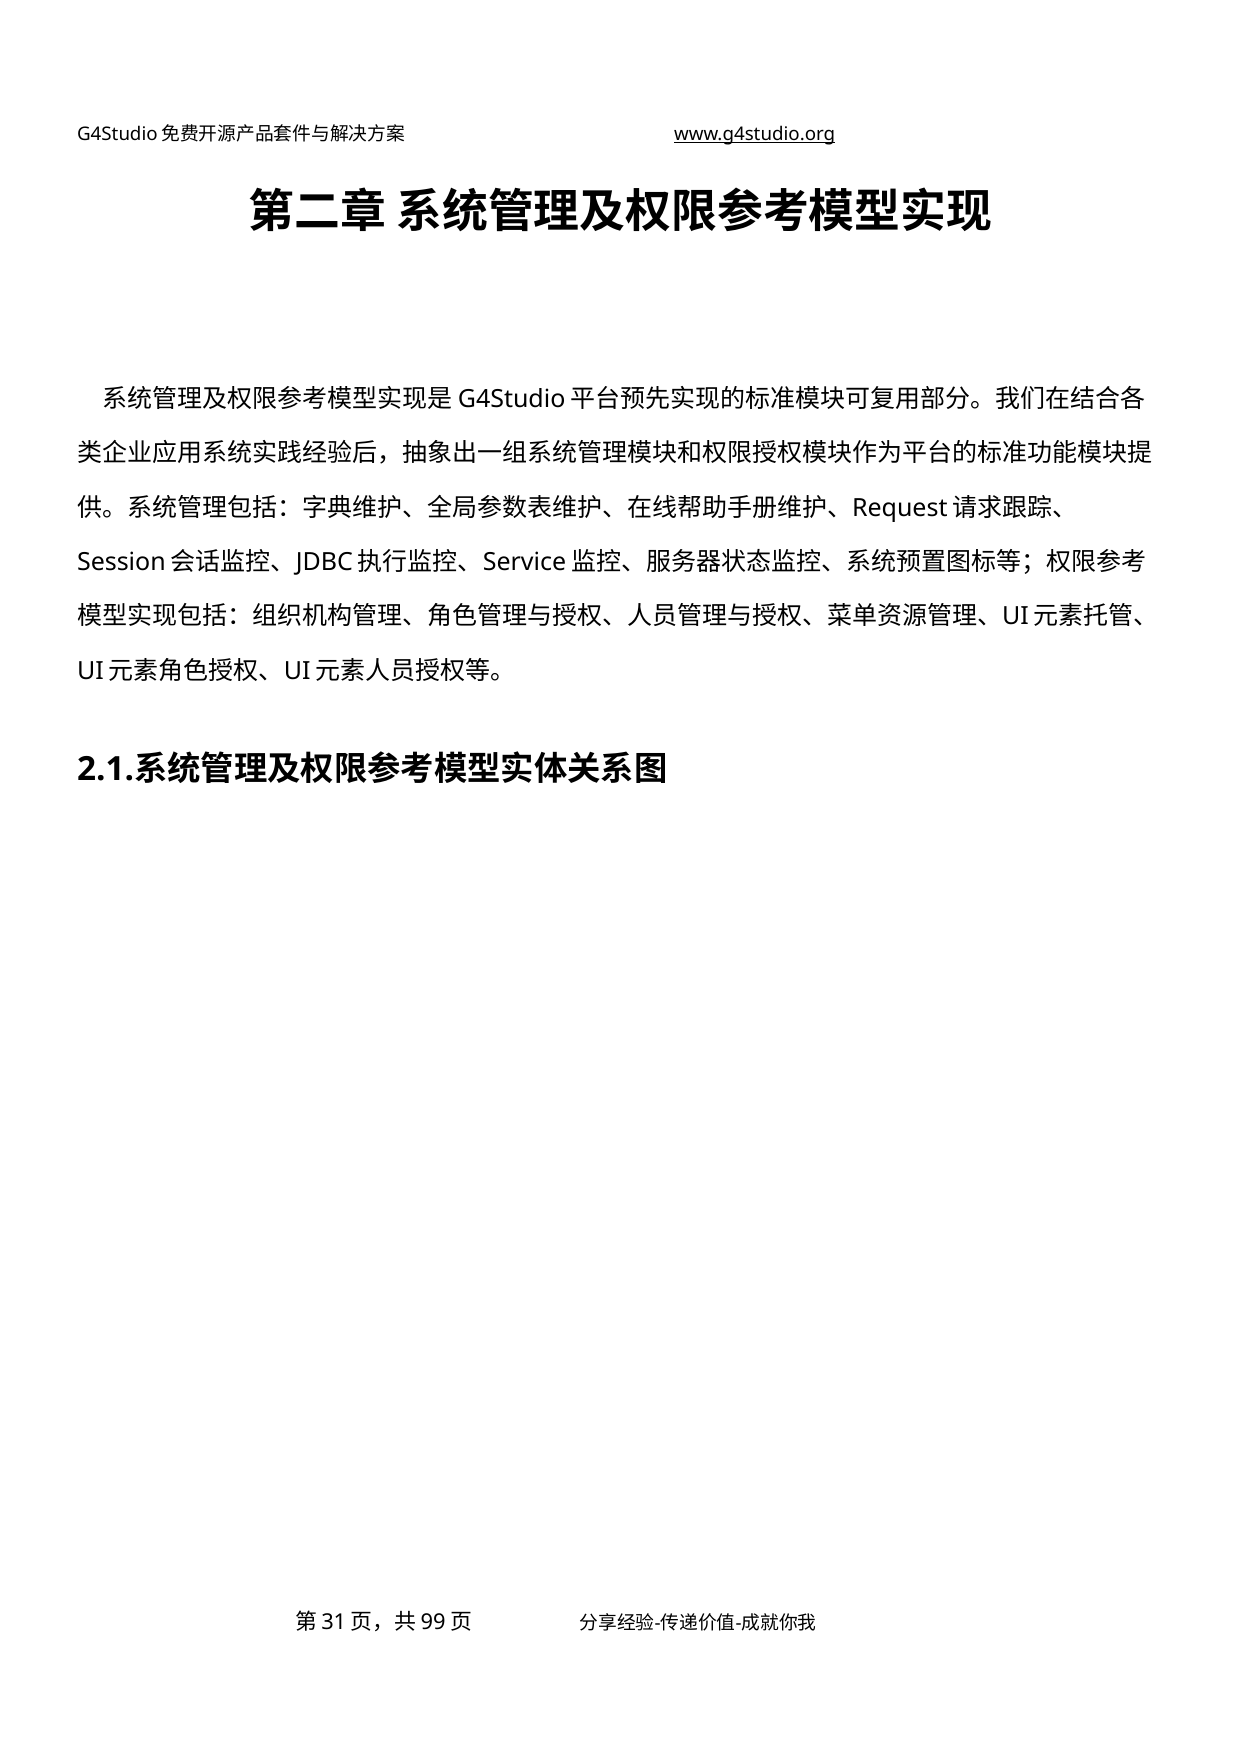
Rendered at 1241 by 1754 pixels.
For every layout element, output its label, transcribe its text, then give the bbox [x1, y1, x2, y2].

text 系统管理及权限参考模型实现是G4Studio平台预先实现的标准模块可复用部分。我们在结合各类企业应用系统实践经验后，抽象出一组系统管理模块和权限授权模块作为平台的标准功能模块提供。系统管理包括：字典维护、全局参数表维护、在线帮助手册维护、Request请求跟踪、Session会话监控、JDBC执行监控、Service监控、服务器状态监控、系统预置图标等；权限参考模型实现包括：组织机构管理、角色管理与授权、人员管理与授权、菜单资源管理、UI元素托管、UI元素角色授权、UI元素人员授权等。 [77, 378, 1163, 686]
subtitle 第二章 系统管理及权限参考模型实现 [77, 175, 1163, 335]
subtitle 2.1.系统管理及权限参考模型实体关系图 [77, 742, 1163, 791]
